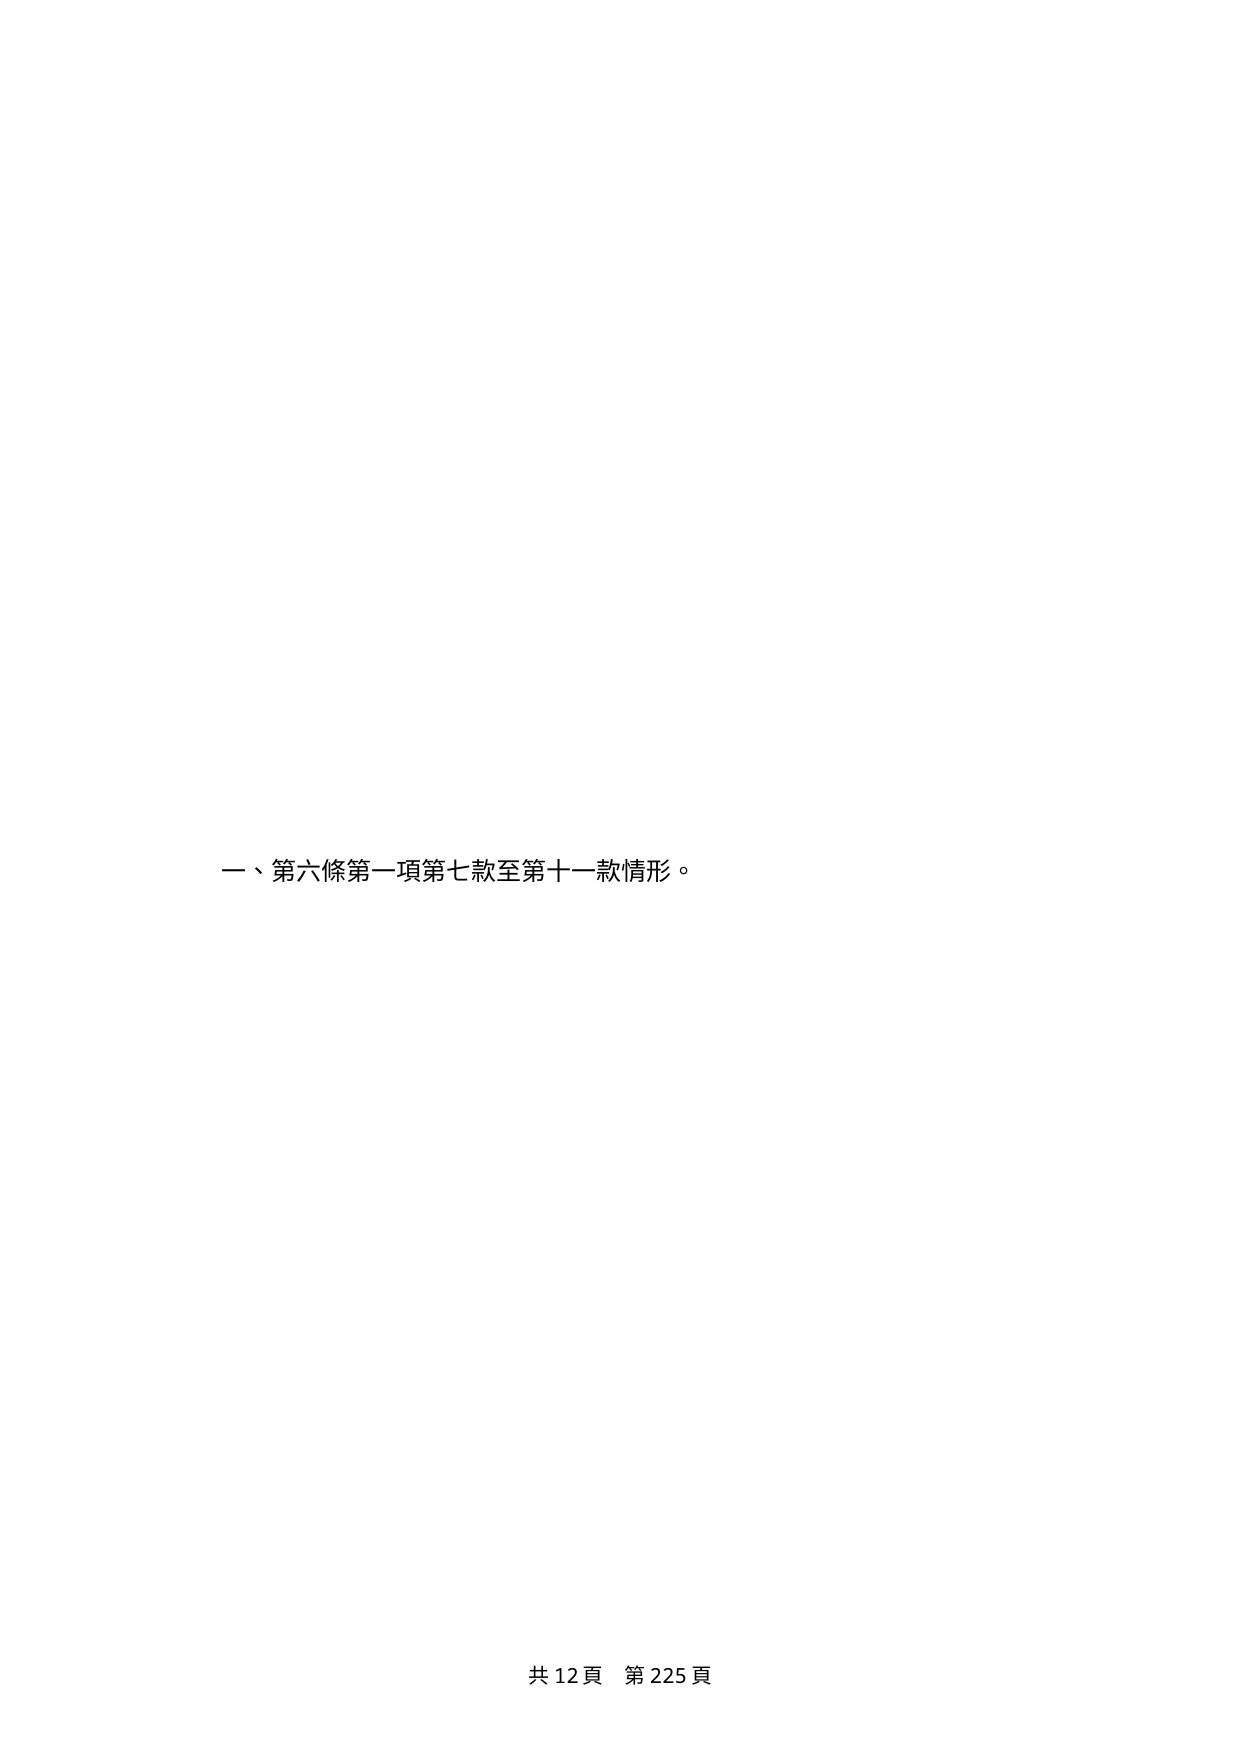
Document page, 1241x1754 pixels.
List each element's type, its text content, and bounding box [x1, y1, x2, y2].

text 一、第六條第一項第七款至第十一款情形。 [207, 828, 1122, 891]
